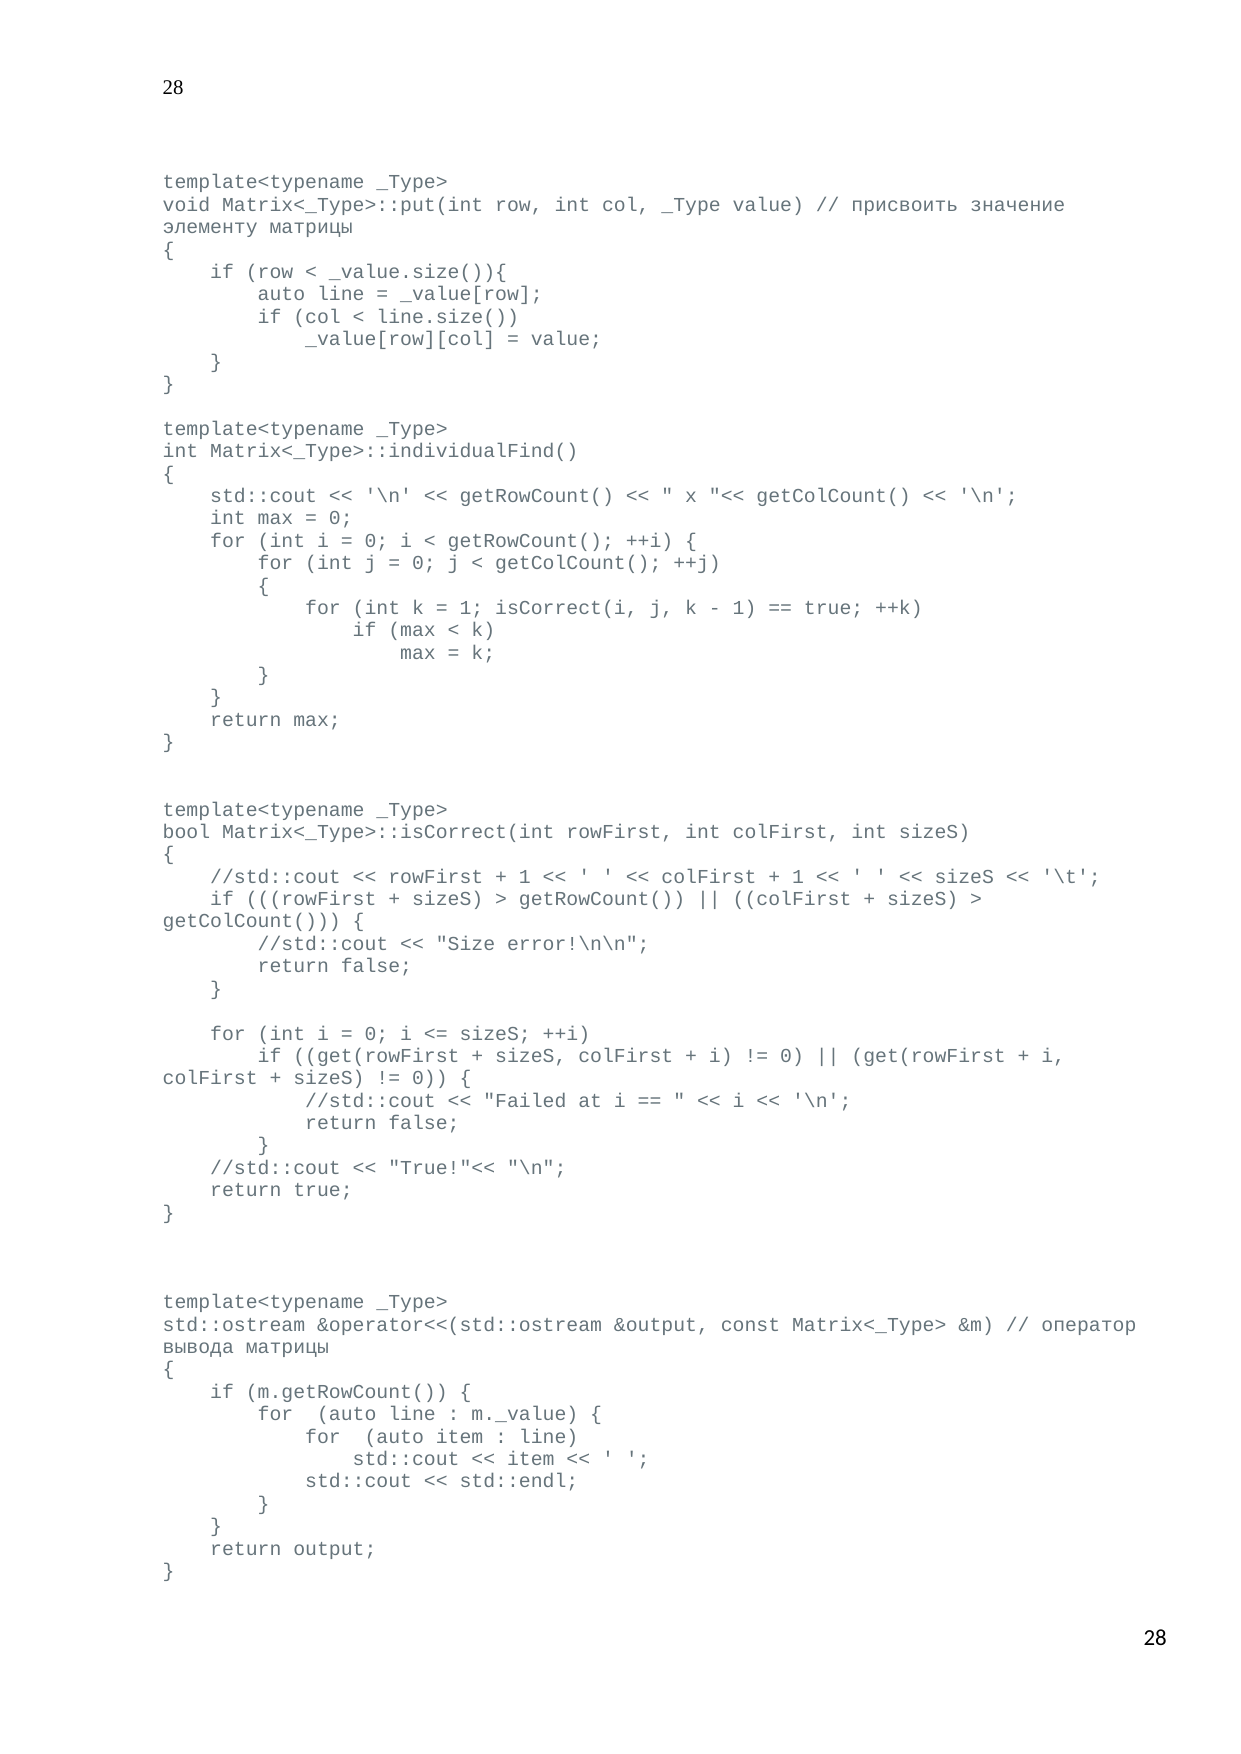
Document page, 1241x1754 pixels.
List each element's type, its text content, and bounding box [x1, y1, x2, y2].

text template<typename _Type> [162, 172, 1166, 195]
text { [162, 1359, 1166, 1382]
text //std::cout << rowFirst + 1 << ' ' << colFirst + 1 << ' ' << sizeS << '\t'; [162, 867, 1166, 889]
text for (auto item : line) [162, 1427, 1166, 1449]
text return true; [162, 1180, 1166, 1203]
text max = k; [162, 643, 1166, 665]
text return false; [162, 1113, 1166, 1135]
text std::cout << item << ' '; [162, 1449, 1166, 1471]
text int Matrix<_Type>::individualFind() [162, 441, 1166, 463]
text } [162, 1203, 1166, 1225]
text if (m.getRowCount()) { [162, 1382, 1166, 1404]
text for (int i = 0; i <= sizeS; ++i) [162, 1023, 1166, 1046]
text } [162, 665, 1166, 687]
text } [162, 1516, 1166, 1538]
text { [162, 844, 1166, 867]
text if (max < k) [162, 620, 1166, 643]
text } [162, 732, 1166, 755]
text for (int i = 0; i < getRowCount(); ++i) { [162, 531, 1166, 553]
text template<typename _Type> [162, 1292, 1166, 1314]
text for (int k = 1; isCorrect(i, j, k - 1) == true; ++k) [162, 598, 1166, 620]
text } [162, 979, 1166, 1001]
text } [162, 1561, 1166, 1583]
text _value[row][col] = value; [162, 329, 1166, 352]
text return output; [162, 1538, 1166, 1561]
text { [162, 463, 1166, 486]
text } [162, 687, 1166, 710]
text auto line = _value[row]; [162, 284, 1166, 307]
text std::ostream &operator<<(std::ostream &output, const Matrix<_Type> &m) // оператор вывода матрицы [162, 1314, 1166, 1359]
text { [162, 576, 1166, 598]
text if (row < _value.size()){ [162, 262, 1166, 284]
text for (auto line : m._value) { [162, 1404, 1166, 1427]
text template<typename _Type> [162, 419, 1166, 441]
text for (int j = 0; j < getColCount(); ++j) [162, 553, 1166, 576]
text template<typename _Type> [162, 799, 1166, 822]
text } [162, 374, 1166, 396]
text { [162, 239, 1166, 262]
text } [162, 1135, 1166, 1158]
text if ((get(rowFirst + sizeS, colFirst + i) != 0) || (get(rowFirst + i, colFirst + sizeS) != 0)) { [162, 1046, 1166, 1091]
text return max; [162, 710, 1166, 732]
text void Matrix<_Type>::put(int row, int col, _Type value) // присвоить значение элементу матрицы [162, 195, 1166, 239]
text return false; [162, 956, 1166, 979]
text std::cout << '\n' << getRowCount() << " x "<< getColCount() << '\n'; [162, 486, 1166, 508]
text //std::cout << "Size error!\n\n"; [162, 934, 1166, 956]
text bool Matrix<_Type>::isCorrect(int rowFirst, int colFirst, int sizeS) [162, 822, 1166, 844]
text } [162, 1494, 1166, 1516]
text } [162, 352, 1166, 374]
text std::cout << std::endl; [162, 1471, 1166, 1494]
text int max = 0; [162, 508, 1166, 531]
text if (((rowFirst + sizeS) > getRowCount()) || ((colFirst + sizeS) > getColCount())) { [162, 889, 1166, 934]
text //std::cout << "True!"<< "\n"; [162, 1158, 1166, 1180]
text if (col < line.size()) [162, 307, 1166, 329]
text //std::cout << "Failed at i == " << i << '\n'; [162, 1091, 1166, 1113]
